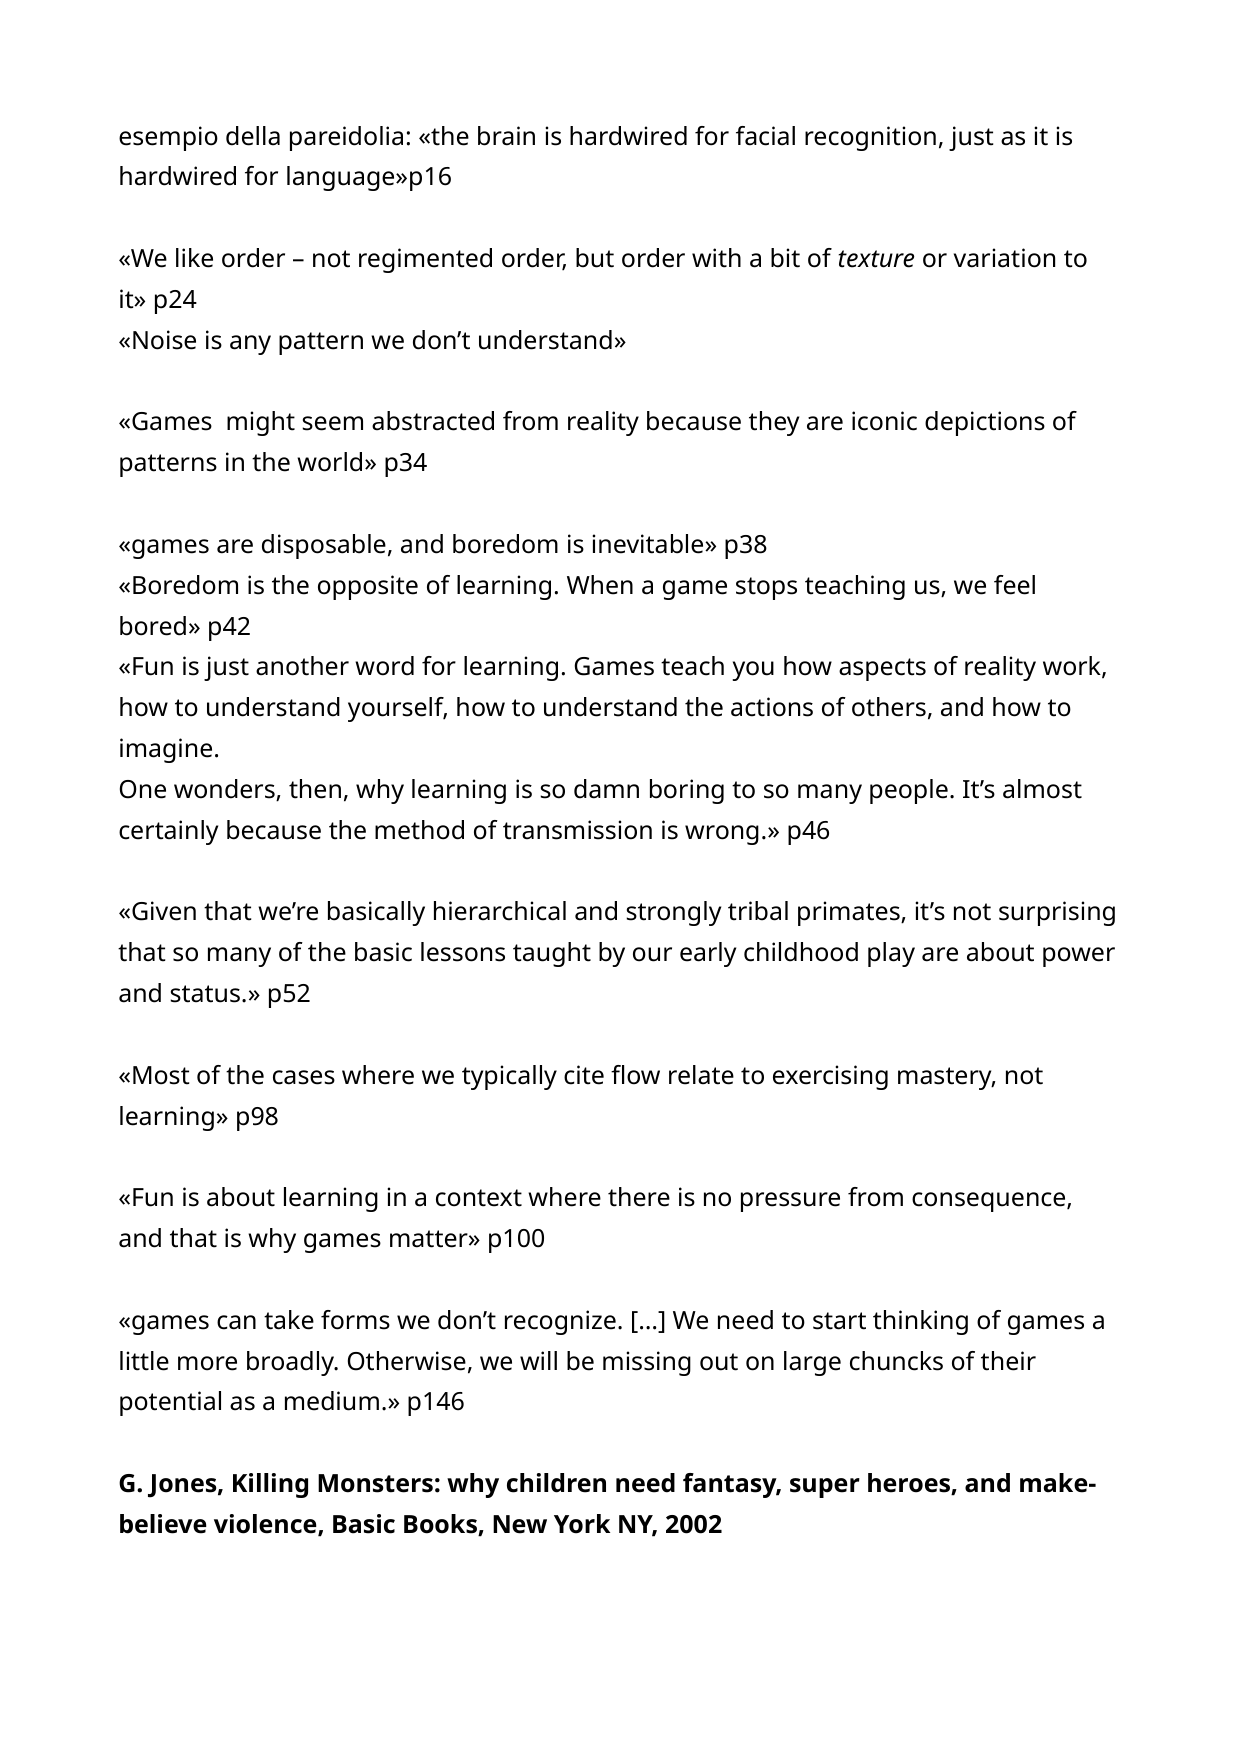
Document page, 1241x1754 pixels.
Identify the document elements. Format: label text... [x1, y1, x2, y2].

text «Noise is any pattern we don’t understand» [118, 322, 1122, 356]
text G. Jones, Killing Monsters: why children need fantasy, super heroes, and make-believe violence, Basic Books, New York NY, 2002 [118, 1466, 1122, 1541]
text esempio della pareidolia: «the brain is hardwired for facial recognition, just as it is hardwired for language»p16 [118, 118, 1122, 193]
text «Most of the cases where we typically cite flow relate to exercising mastery, not learning» p98 [118, 1057, 1122, 1132]
text «Fun is just another word for learning. Games teach you how aspects of reality work, how to understand yourself, how to understand the actions of others, and how to imagine. [118, 649, 1122, 765]
text «Boredom is the opposite of learning. When a game stops teaching us, we feel bored» p42 [118, 567, 1122, 642]
text «We like order – not regimented order, but order with a bit of texture or variation to it» p24 [118, 241, 1122, 316]
text «Fun is about learning in a context where there is no pressure from consequence, and that is why games matter» p100 [118, 1180, 1122, 1255]
text «Games might seem abstracted from reality because they are iconic depictions of patterns in the world» p34 [118, 404, 1122, 479]
text «games can take forms we don’t recognize. […] We need to start thinking of games a little more broadly. Otherwise, we will be missing out on large chuncks of their potential as a medium.» p146 [118, 1302, 1122, 1418]
text One wonders, then, why learning is so damn boring to so many people. It’s almost certainly because the method of transmission is wrong.» p46 [118, 771, 1122, 846]
text «Given that we’re basically hierarchical and strongly tribal primates, it’s not surprising that so many of the basic lessons taught by our early childhood play are about power and status.» p52 [118, 894, 1122, 1010]
text «games are disposable, and boredom is inevitable» p38 [118, 526, 1122, 561]
